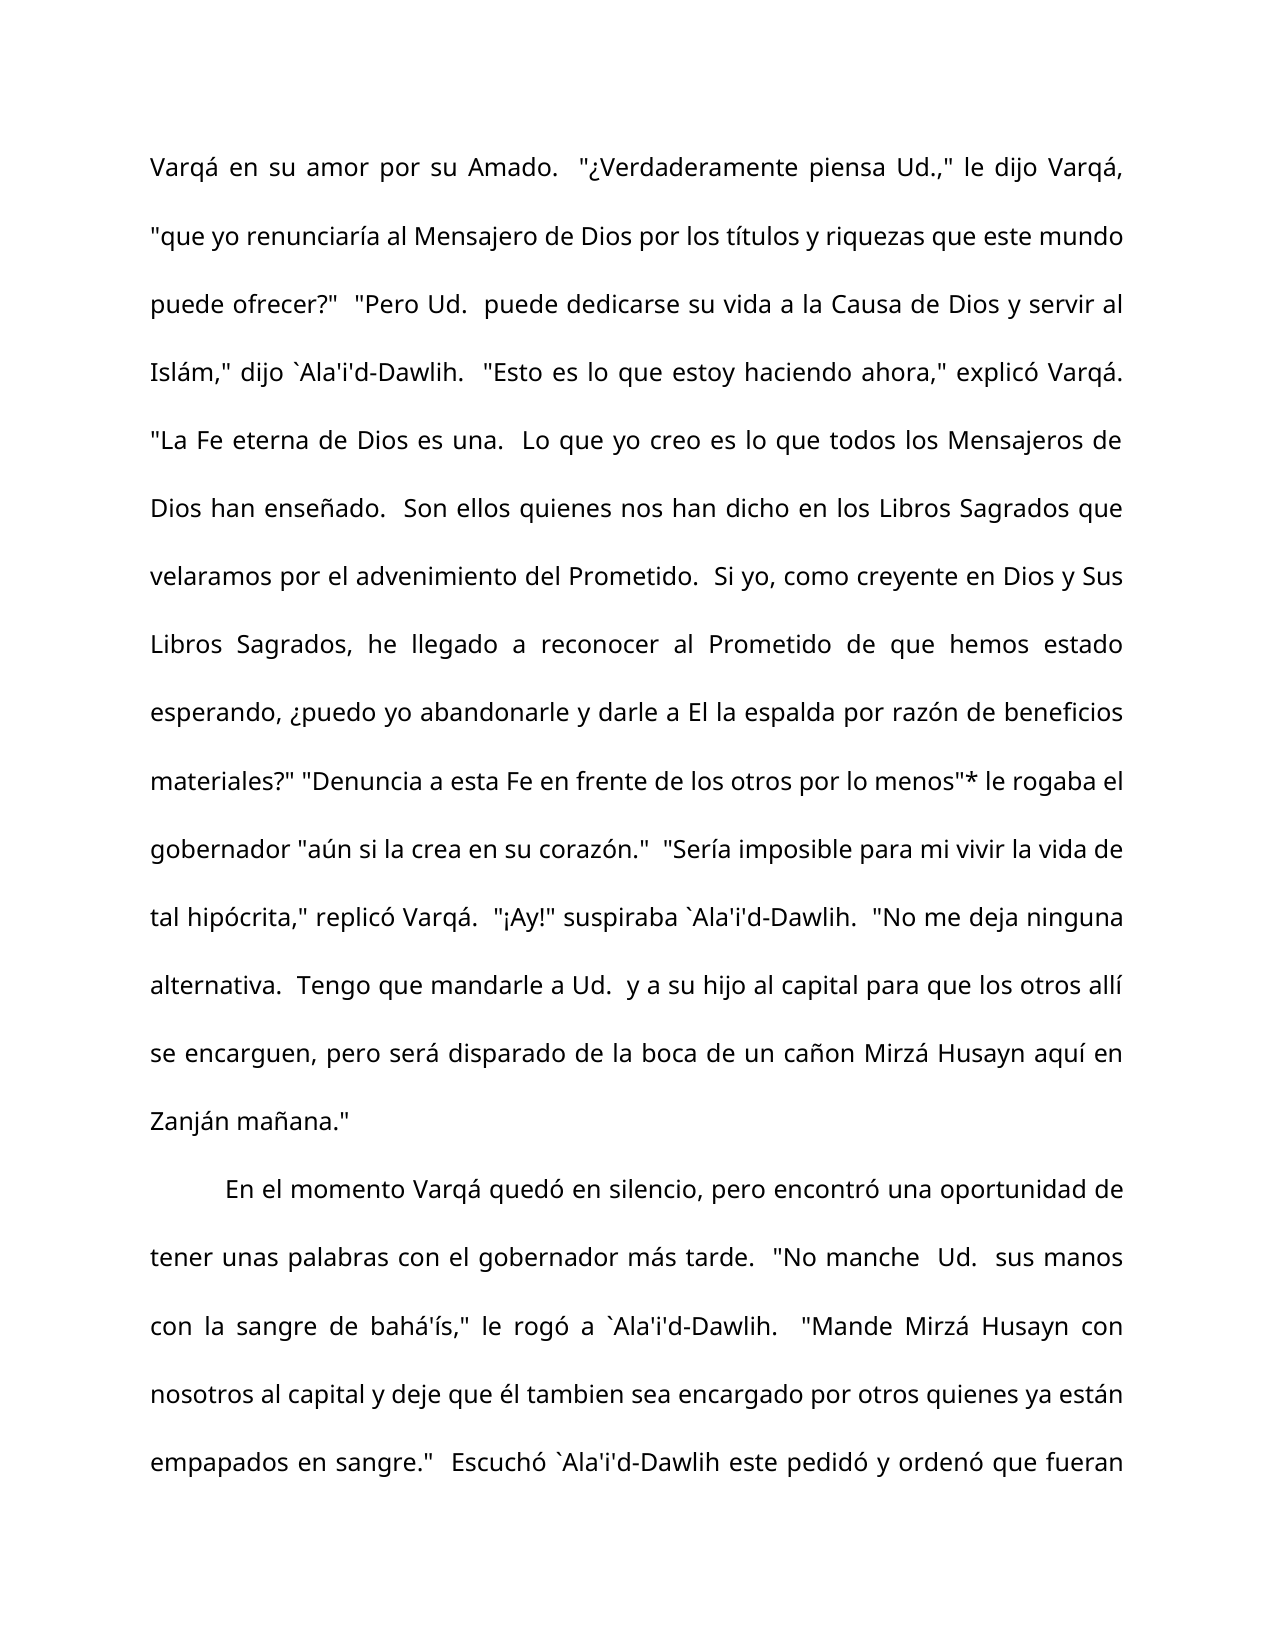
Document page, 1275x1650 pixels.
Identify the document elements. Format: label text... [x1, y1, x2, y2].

text Varqá en su amor por su Amado. "¿Verdaderamente piensa Ud.," le dijo Varqá, "que yo renunciaría al Mensajero de Dios por los títulos y riquezas que este mundo puede ofrecer?" "Pero Ud. puede dedicarse su vida a la Causa de Dios y servir al Islám," dijo `Ala'i'd-Dawlih. "Esto es lo que estoy haciendo ahora," explicó Varqá. "La Fe eterna de Dios es una. Lo que yo creo es lo que todos los Mensajeros de Dios han enseñado. Son ellos quienes nos han dicho en los Libros Sagrados que velaramos por el advenimiento del Prometido. Si yo, como creyente en Dios y Sus Libros Sagrados, he llegado a reconocer al Prometido de que hemos estado esperando, ¿puedo yo abandonarle y darle a El la espalda por razón de beneficios materiales?" "Denuncia a esta Fe en frente de los otros por lo menos"* le rogaba el gobernador "aún si la crea en su corazón." "Sería imposible para mi vivir la vida de tal hipócrita," replicó Varqá. "¡Ay!" suspiraba `Ala'i'd-Dawlih. "No me deja ninguna alternativa. Tengo que mandarle a Ud. y a su hijo al capital para que los otros allí se encarguen, pero será disparado de la boca de un cañon Mirzá Husayn aquí en Zanján mañana." [150, 150, 1125, 1138]
text En el momento Varqá quedó en silencio, pero encontró una oportunidad de tener unas palabras con el gobernador más tarde. "No manche Ud. sus manos con la sangre de bahá'ís," le rogó a `Ala'i'd-Dawlih. "Mande Mirzá Husayn con nosotros al capital y deje que él tambien sea encargado por otros quienes ya están empapados en sangre." Escuchó `Ala'i'd-Dawlih este pedidó y ordenó que fueran [150, 1172, 1125, 1478]
